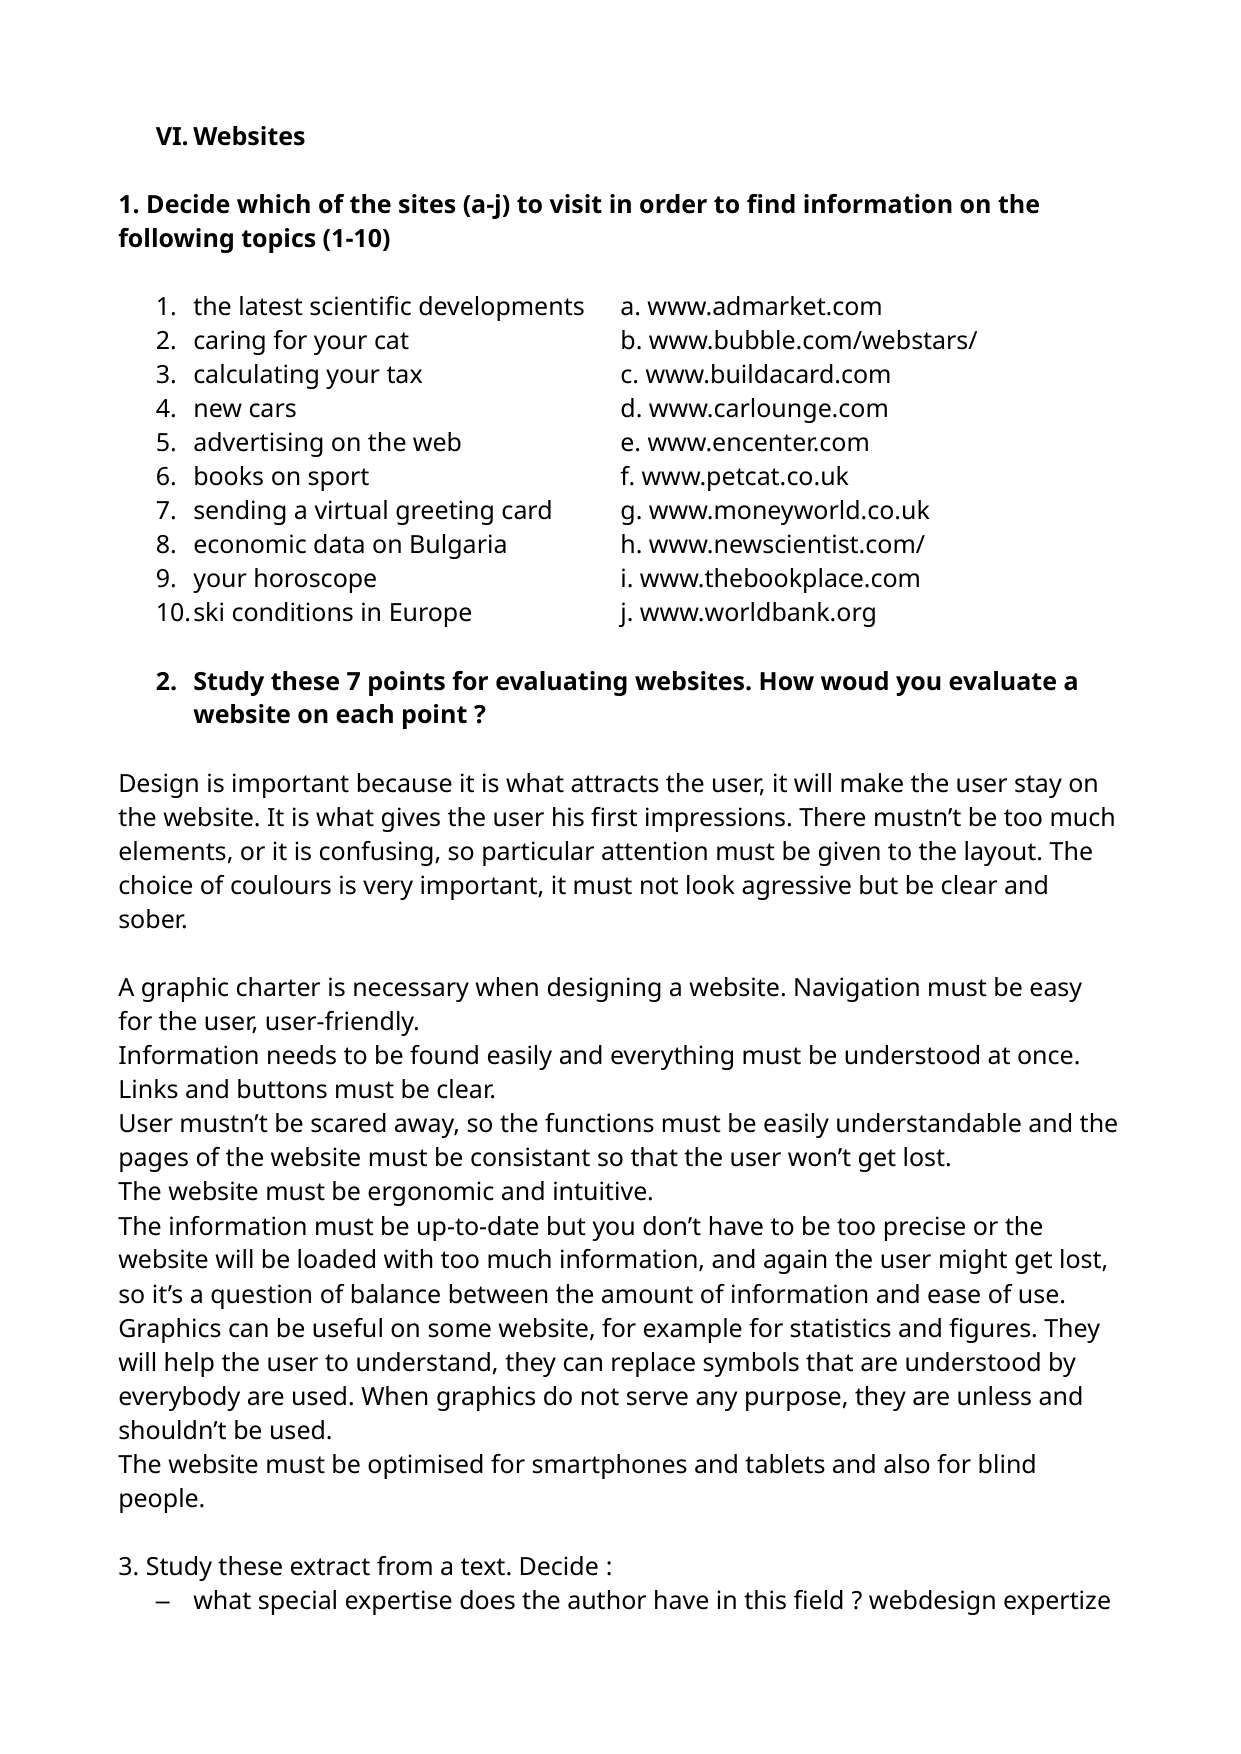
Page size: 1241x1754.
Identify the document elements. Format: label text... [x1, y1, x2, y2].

list what special expertise does the author have in this field ? webdesign expertize [156, 1583, 1122, 1617]
list caring for your cat [156, 322, 620, 357]
text Design is important because it is what attracts the user, it will make the user stay on the website. It is what gives the user his first impressions. There mustn’t be too much elements, or it is confusing, so particular attention must be given to the layout. The choice of coulours is very important, it must not look agressive but be clear and sober. [118, 765, 1122, 936]
list the latest scientific developments [156, 288, 620, 322]
text The website must be ergonomic and intuitive. [118, 1174, 1122, 1208]
list Websites [156, 118, 1122, 152]
text c. www.buildacard.com [620, 357, 1122, 391]
text The information must be up-to-date but you don’t have to be too precise or the website will be loaded with too much information, and again the user might get lost, so it’s a question of balance between the amount of information and ease of use. Graphics can be useful on some website, for example for statistics and figures. They will help the user to understand, they can replace symbols that are understood by everybody are used. When graphics do not serve any purpose, they are unless and shouldn’t be used. [118, 1208, 1122, 1447]
text b. www.bubble.com/webstars/ [620, 322, 1122, 357]
list calculating your tax [156, 357, 620, 391]
text h. www.newscientist.com/ [620, 527, 1122, 561]
list advertising on the web [156, 425, 620, 459]
list economic data on Bulgaria [156, 527, 620, 561]
list your horoscope [156, 561, 620, 595]
text 1. Decide which of the sites (a-j) to visit in order to find information on the following topics (1-10) [118, 186, 1122, 254]
text Information needs to be found easily and everything must be understood at once. Links and buttons must be clear. [118, 1038, 1122, 1106]
list books on sport [156, 459, 620, 493]
text 3. Study these extract from a text. Decide : [118, 1549, 1122, 1583]
text e. www.encenter.com [620, 425, 1122, 459]
text f. www.petcat.co.uk [620, 459, 1122, 493]
list new cars [156, 391, 620, 425]
text g. www.moneyworld.co.uk [620, 493, 1122, 527]
text d. www.carlounge.com [620, 391, 1122, 425]
list ski conditions in Europe [156, 595, 620, 629]
text j. www.worldbank.org [620, 595, 1122, 629]
text A graphic charter is necessary when designing a website. Navigation must be easy for the user, user-friendly. [118, 970, 1122, 1038]
list sending a virtual greeting card [156, 493, 620, 527]
text The website must be optimised for smartphones and tablets and also for blind people. [118, 1447, 1122, 1515]
text a. www.admarket.com [620, 288, 1122, 322]
text User mustn’t be scared away, so the functions must be easily understandable and the pages of the website must be consistant so that the user won’t get lost. [118, 1106, 1122, 1174]
list Study these 7 points for evaluating websites. How woud you evaluate a website on each point ? [156, 663, 1122, 731]
text i. www.thebookplace.com [620, 561, 1122, 595]
